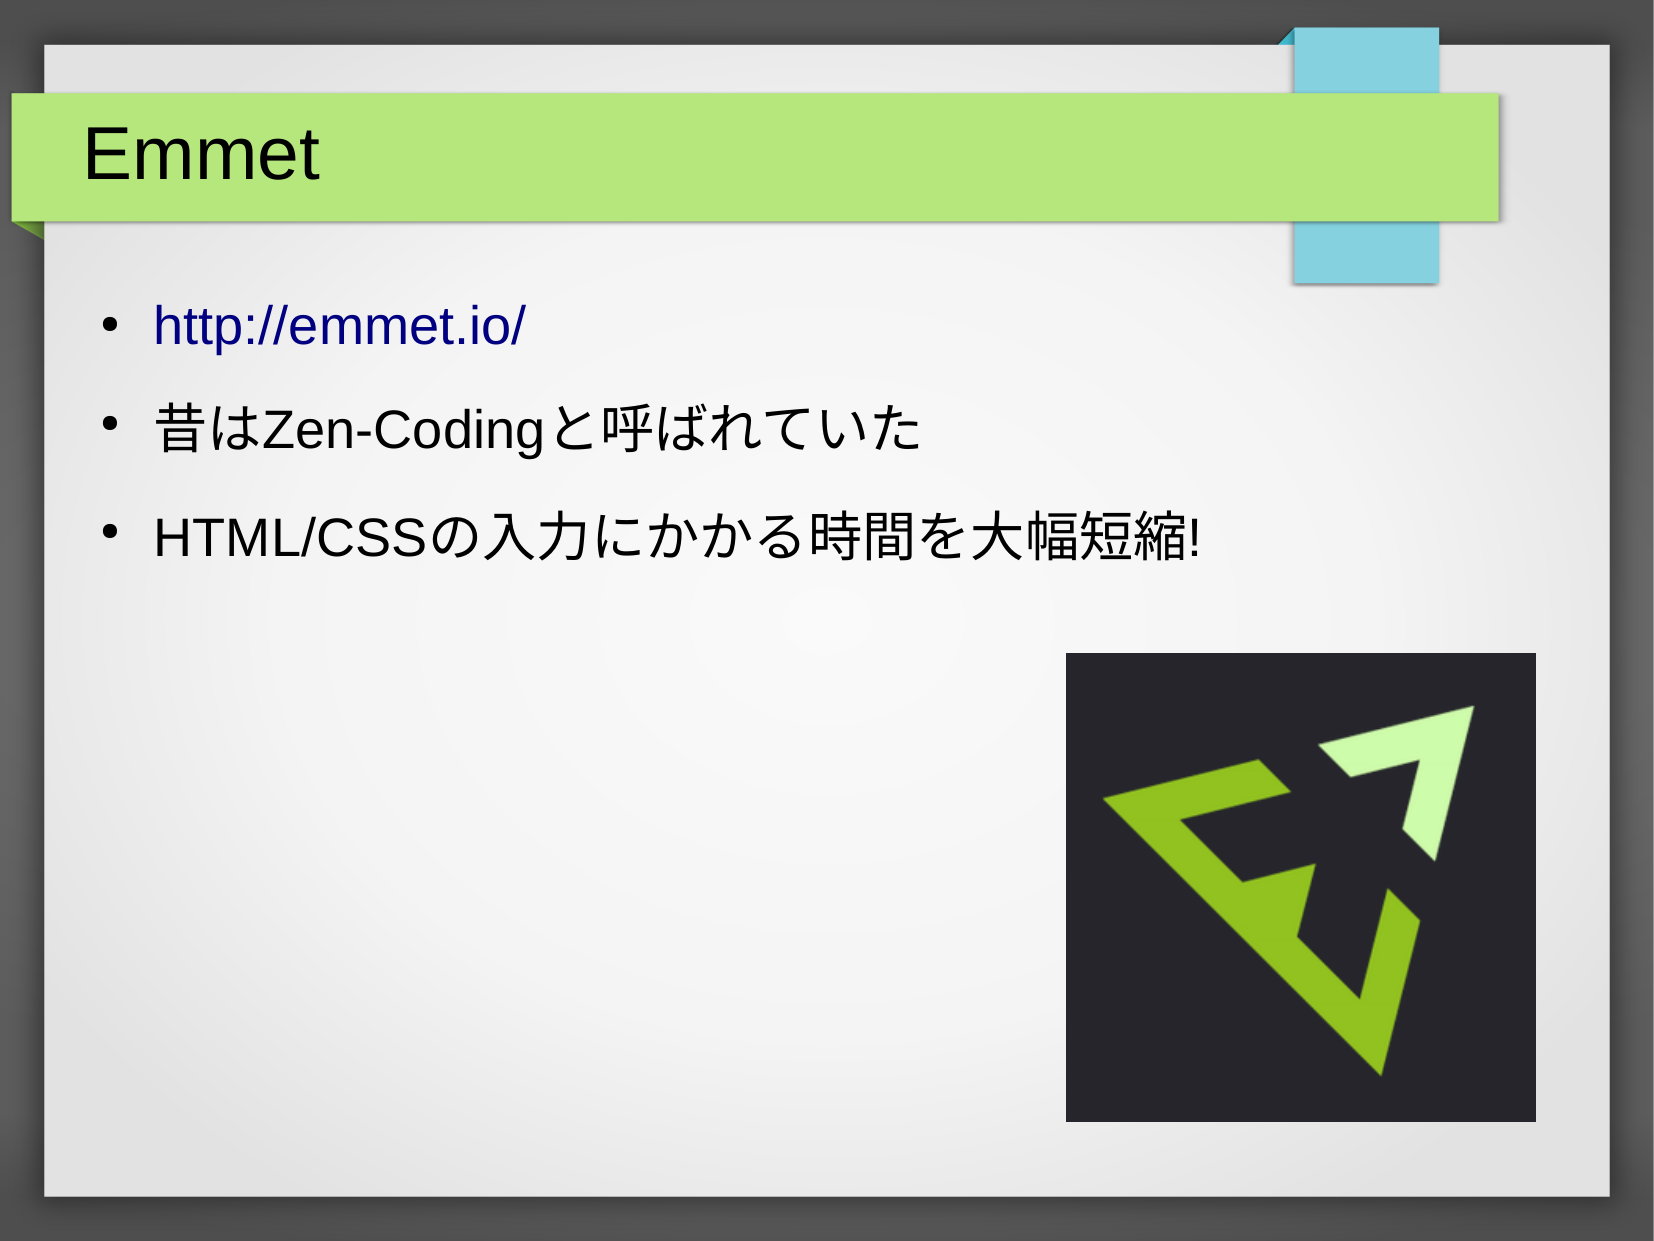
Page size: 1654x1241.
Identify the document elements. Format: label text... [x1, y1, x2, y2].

list http://emmet.io/ 昔はZen-Codingと呼ばれていた HTML/CSSの入力にかかる時間を大幅短縮! [82, 295, 1571, 1015]
picture [0, 0, 1654, 1241]
title Emmet [82, 94, 1264, 213]
